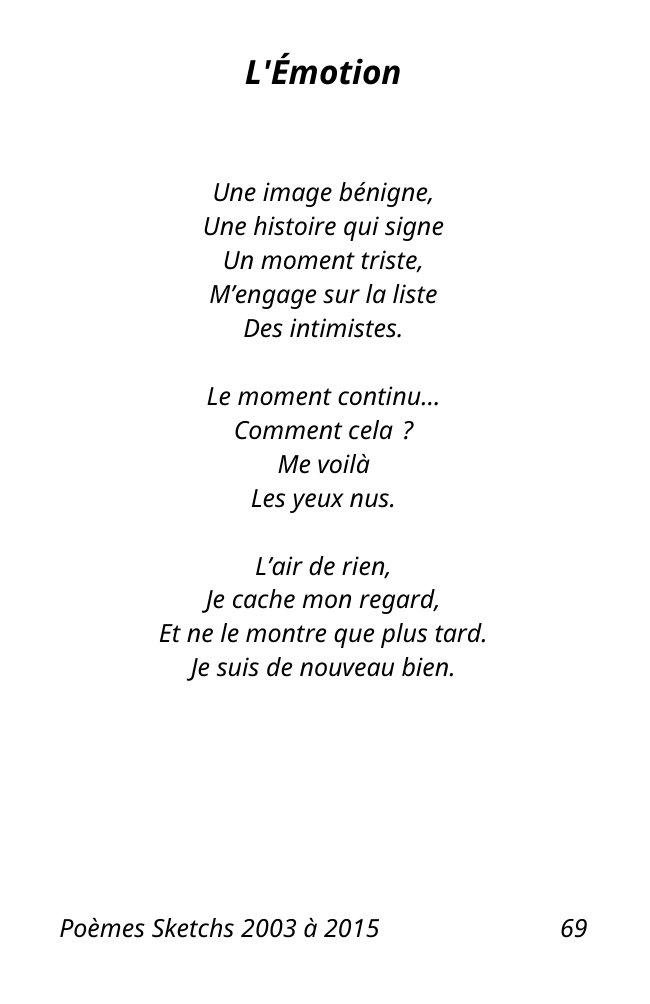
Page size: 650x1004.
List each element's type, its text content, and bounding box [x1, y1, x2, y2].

text Je suis de nouveau bien. [59, 650, 591, 684]
subtitle L'Émotion [59, 49, 591, 95]
text Je cache mon regard, [59, 582, 591, 616]
text Les yeux nus. [59, 481, 591, 514]
text Le moment continu… [59, 379, 591, 413]
text Un moment triste, [59, 243, 591, 277]
text Me voilà [59, 447, 591, 481]
text Des intimistes. [59, 311, 591, 345]
text Et ne le montre que plus tard. [59, 616, 591, 650]
text Une image bénigne, [59, 175, 591, 209]
text Comment cela ? [59, 413, 591, 447]
text M’engage sur la liste [59, 277, 591, 311]
text Une histoire qui signe [59, 209, 591, 243]
text L’air de rien, [59, 548, 591, 582]
